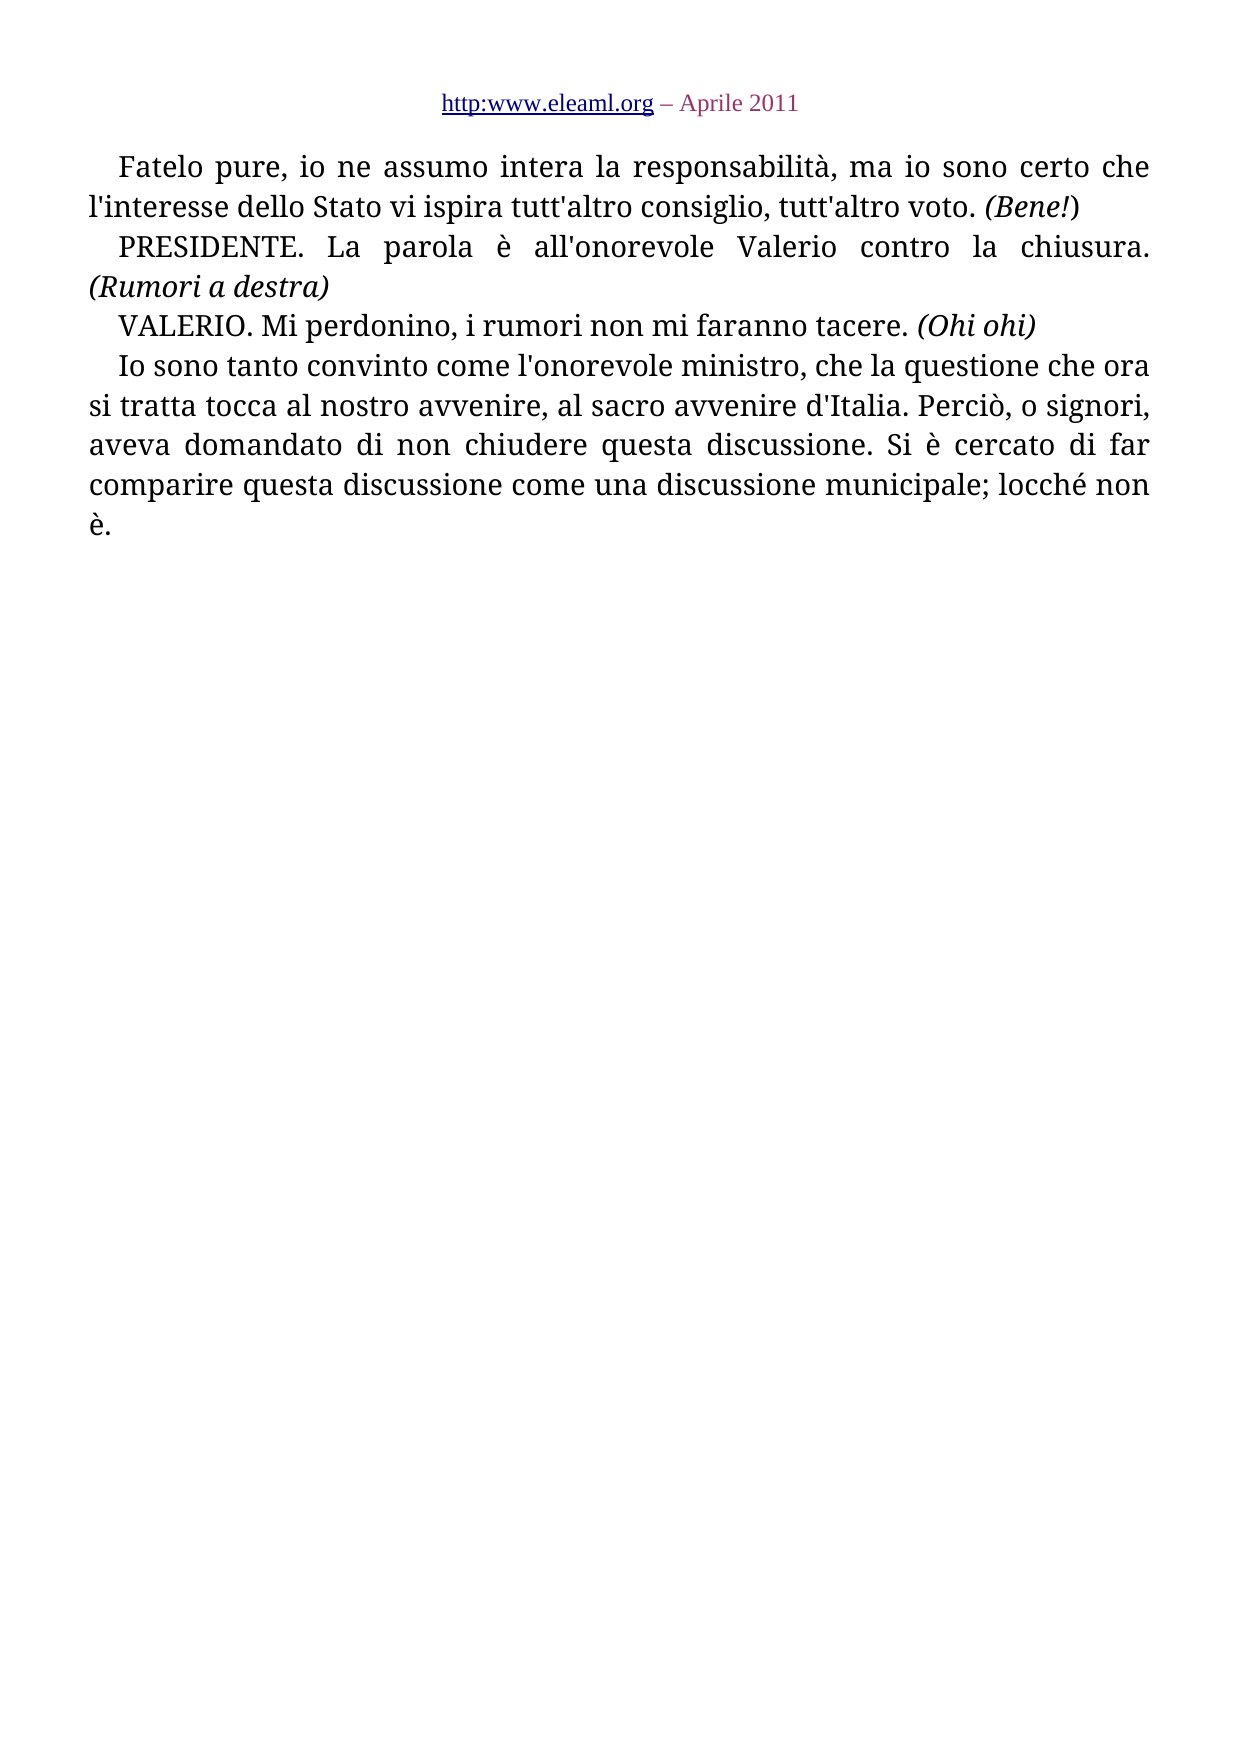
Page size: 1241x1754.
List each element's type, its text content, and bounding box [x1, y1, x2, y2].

text Io sono tanto convinto come l'onorevole ministro, che la questione che ora si tratta tocca al nostro avvenire, al sacro avvenire d'Italia. Perciò, o signori, aveva domandato di non chiudere questa discussione. Si è cercato di far comparire questa discussione come una discussione municipale; locché non è. [88, 345, 1152, 544]
text Fatelo pure, io ne assumo intera la responsabilità, ma io sono certo che l'interesse dello Stato vi ispira tutt'altro consiglio, tutt'altro voto. (Bene!) [88, 147, 1152, 226]
text PRESIDENTE. La parola è all'onorevole Valerio contro la chiusura. (Rumori a destra) [88, 226, 1152, 306]
text VALERIO. Mi perdonino, i rumori non mi faranno tacere. (Ohi ohi) [88, 306, 1152, 345]
